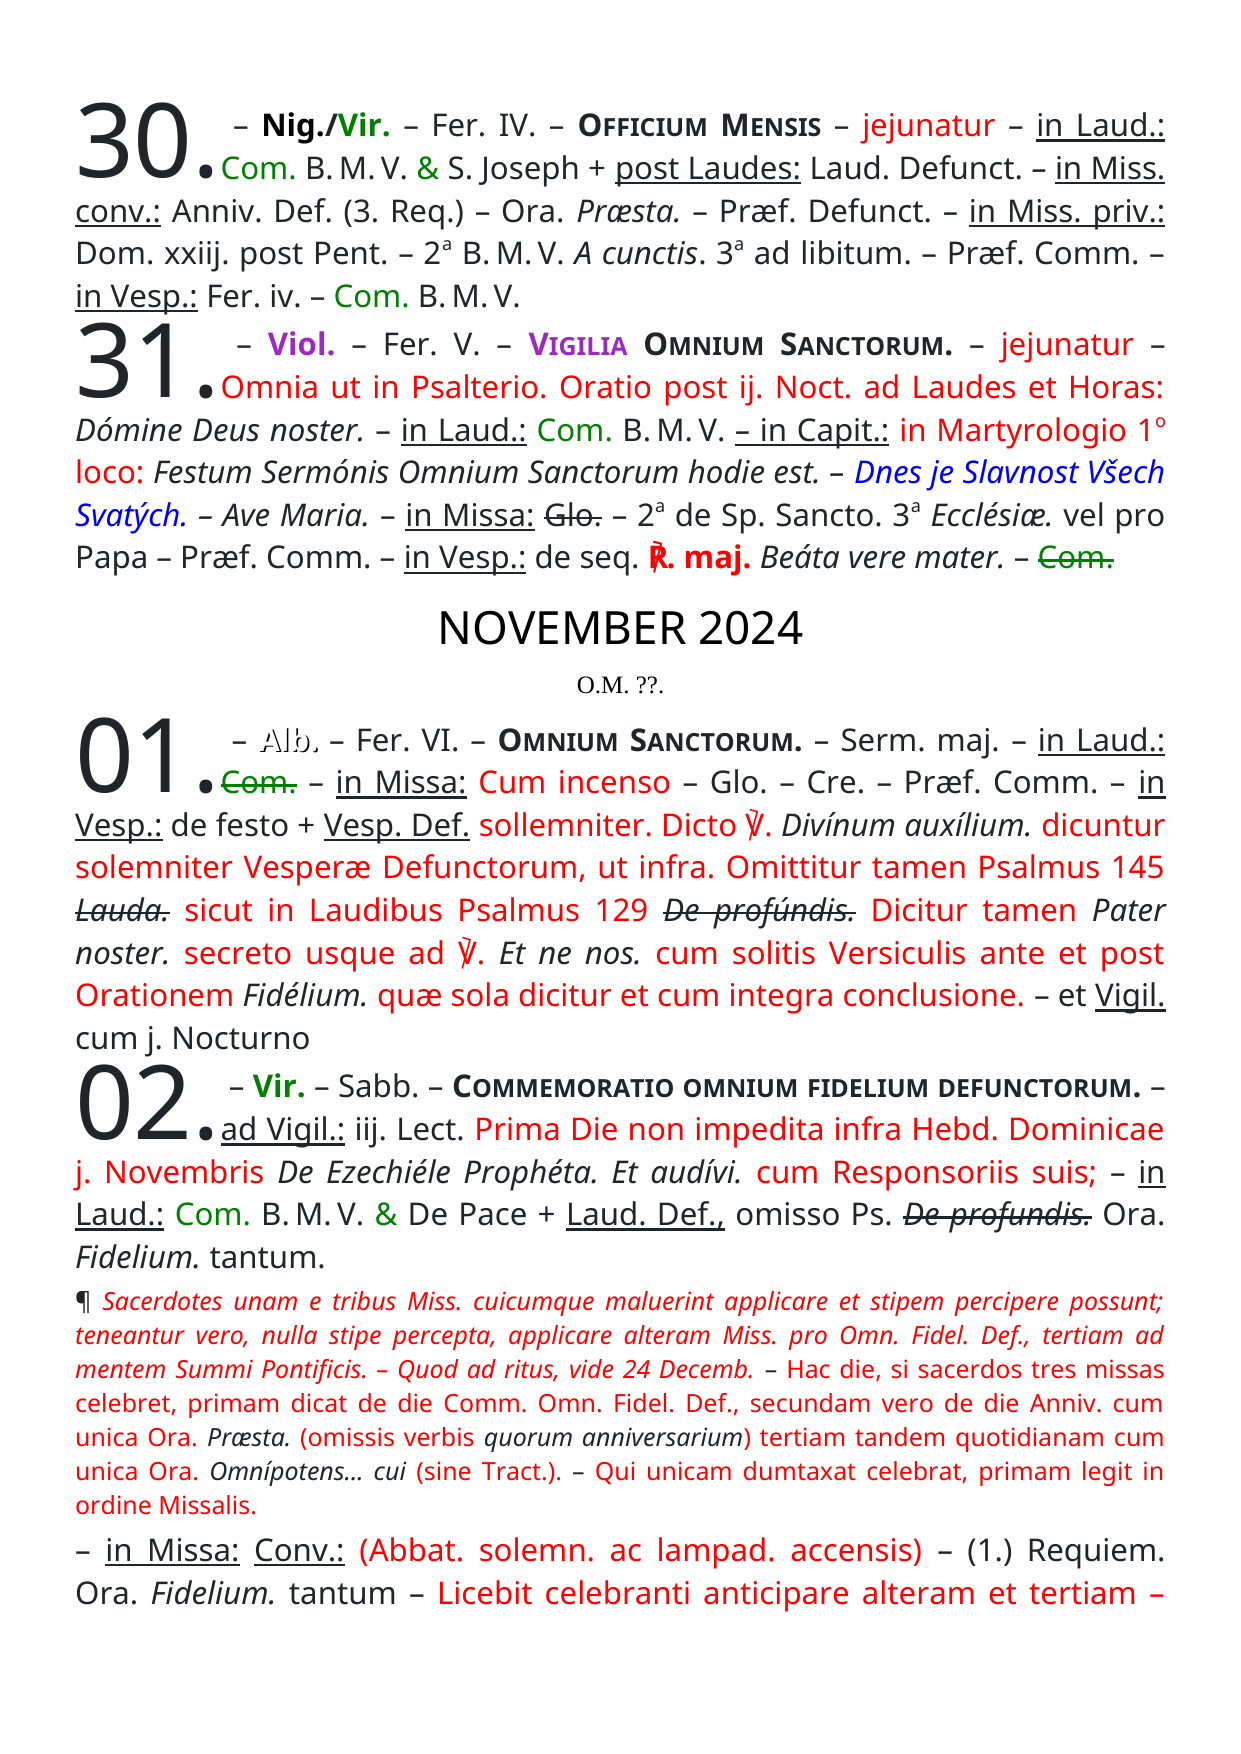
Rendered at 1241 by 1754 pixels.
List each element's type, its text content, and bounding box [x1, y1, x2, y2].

text 02. – Vir. – Sabb. – Commemoratio omnium fidelium defunctorum. – ad Vigil.: iij. Lect. Prima Die non impedita infra Hebd. Dominicae j. Novembris De Ezechiéle Prophéta. Et audívi. cum Responsoriis suis; – in Laud.: Com. B. M. V. & De Pace + Laud. Def., omisso Ps. De profundis. Ora. Fidelium. tantum. [75, 1064, 1166, 1277]
title NOVEMBER 2024 [75, 596, 1166, 658]
text 31. – Viol. – Fer. V. – Vigilia Omnium Sanctorum. – jejunatur – Omnia ut in Psalterio. Oratio post ij. Noct. ad Laudes et Horas: Dómine Deus noster. – in Laud.: Com. B. M. V. – in Capit.: in Martyrologio 1o loco: Festum Sermónis Omnium Sanctorum hodie est. – Dnes je Slavnost Všech Svatých. – Ave Maria. – in Missa: Glo. – 2a de Sp. Sancto. 3a Ecclésiæ. vel pro Papa – Præf. Comm. – in Vesp.: de seq. ℟. maj. Beáta vere mater. – Com. [75, 322, 1166, 578]
text 30. – Nig./Vir. – Fer. IV. – Officium Mensis – jejunatur – in Laud.: Com. B. M. V. & S. Joseph + post Laudes: Laud. Defunct. – in Miss. conv.: Anniv. Def. (3. Req.) – Ora. Præsta. – Præf. Defunct. – in Miss. priv.: Dom. xxiij. post Pent. – 2a B. M. V. A cunctis. 3a ad libitum. – Præf. Comm. – in Vesp.: Fer. iv. – Com. B. M. V. [75, 103, 1166, 316]
text 01. – Alb. – Fer. VI. – Omnium Sanctorum. – Serm. maj. – in Laud.: Com. – in Missa: Cum incenso – Glo. – Cre. – Præf. Comm. – in Vesp.: de festo + Vesp. Def. sollemniter. Dicto ℣. Divínum auxílium. dicuntur solemniter Vesperæ Defunctorum, ut infra. Omittitur tamen Psalmus 145 Lauda. sicut in Laudibus Psalmus 129 De profúndis. Dicitur tamen Pater noster. secreto usque ad ℣. Et ne nos. cum solitis Versiculis ante et post Orationem Fidélium. quæ sola dicitur et cum integra conclusione. – et Vigil. cum j. Nocturno [75, 718, 1166, 1058]
text ¶ Sacerdotes unam e tribus Miss. cuicumque maluerint applicare et stipem percipere possunt; teneantur vero, nulla stipe percepta, applicare alteram Miss. pro Omn. Fidel. Def., tertiam ad mentem Summi Pontificis. – Quod ad ritus, vide 24 Decemb. – Hac die, si sacerdos tres missas celebret, primam dicat de die Comm. Omn. Fidel. Def., secundam vero de die Anniv. cum unica Ora. Præsta. (omissis verbis quorum anniversarium) tertiam tandem quotidianam cum unica Ora. Omnípotens... cui (sine Tract.). – Qui unicam dumtaxat celebrat, primam legit in ordine Missalis. [75, 1283, 1166, 1522]
text O.M. ??. [75, 670, 1166, 699]
text – in Missa: Conv.: (Abbat. solemn. ac lampad. accensis) – (1.) Requiem. Ora. Fidelium. tantum – Licebit celebranti anticipare alteram et tertiam – [75, 1528, 1166, 1613]
